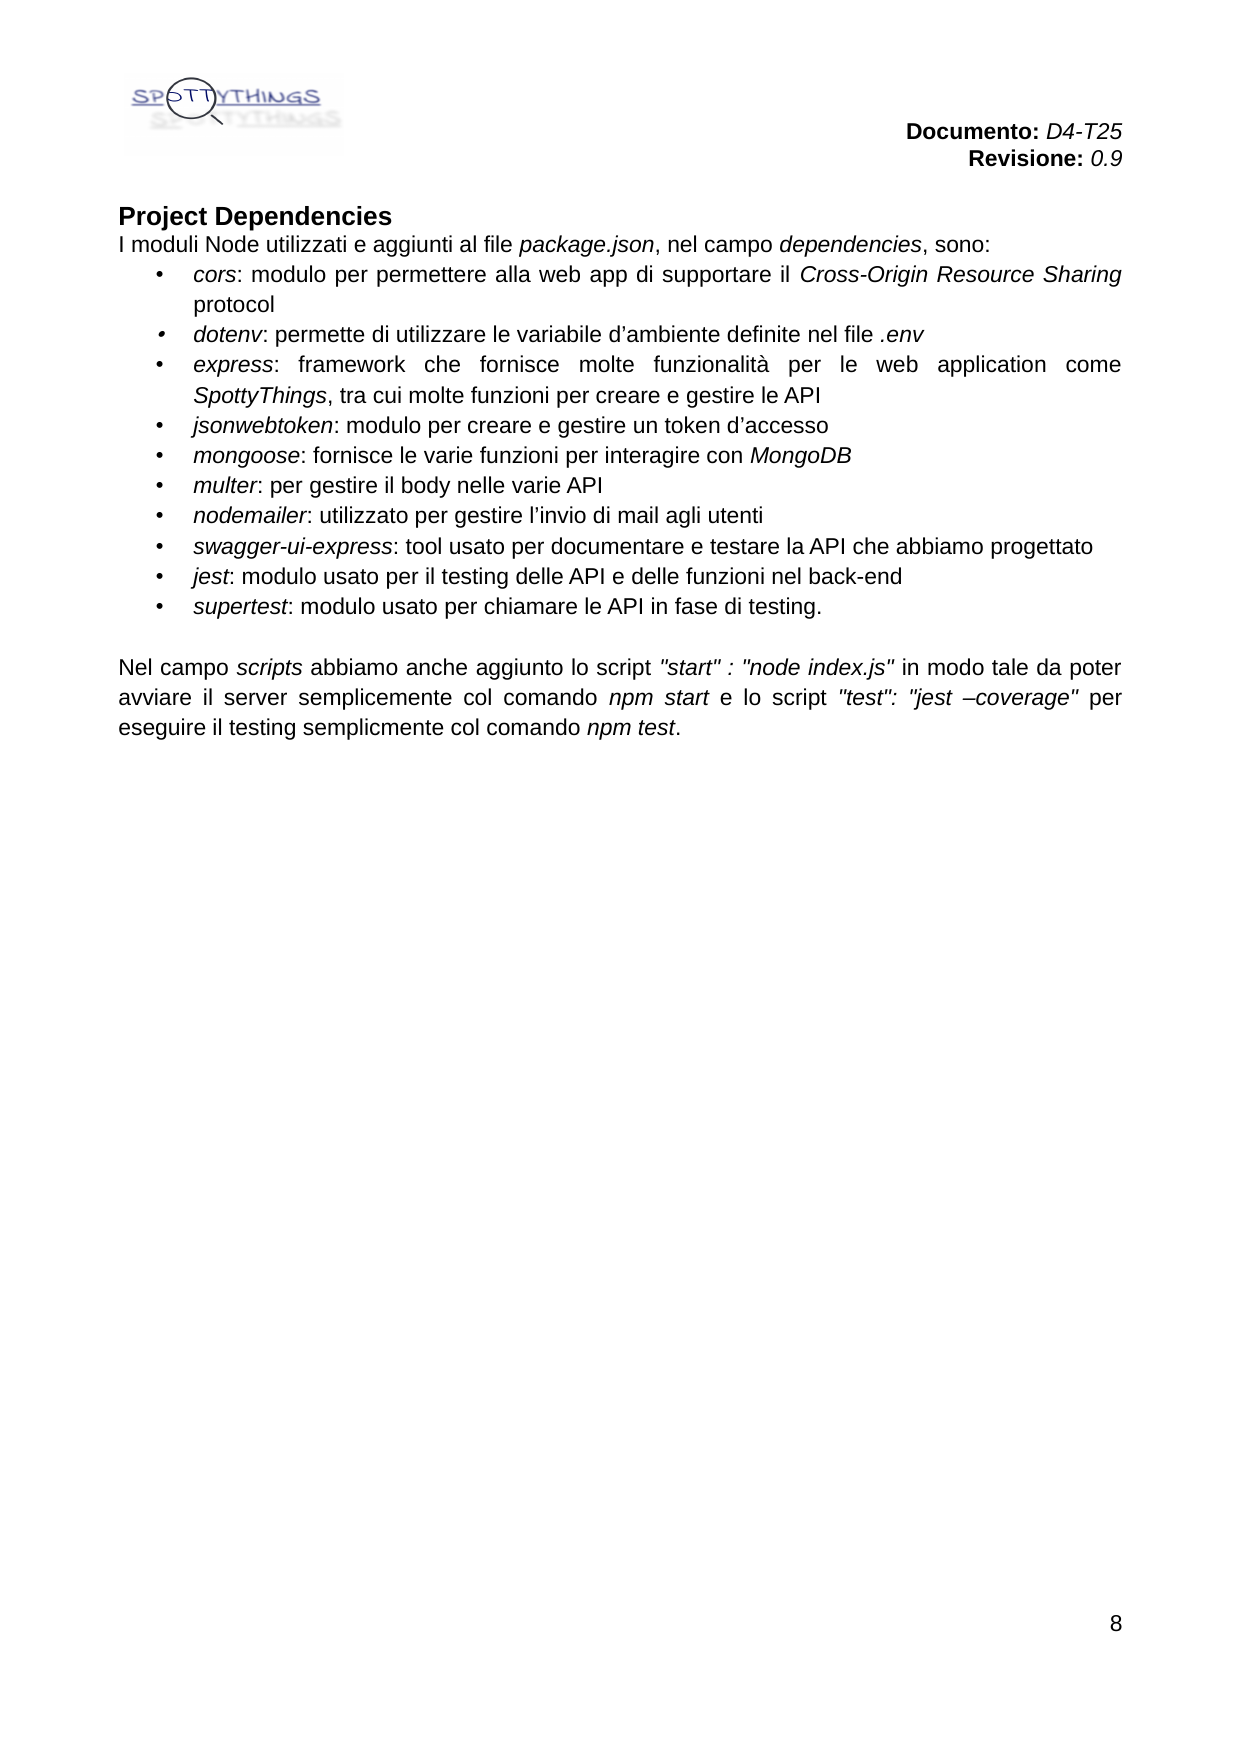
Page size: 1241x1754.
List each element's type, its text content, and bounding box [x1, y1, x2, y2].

text I moduli Node utilizzati e aggiunti al file package.json, nel campo dependencies, sono: [118, 231, 1122, 257]
list mongoose: fornisce le varie funzioni per interagire con MongoDB [156, 442, 1122, 468]
list jest: modulo usato per il testing delle API e delle funzioni nel back-end [156, 563, 1122, 589]
list dotenv: permette di utilizzare le variabile d’ambiente definite nel file .env [156, 321, 1122, 347]
list jsonwebtoken: modulo per creare e gestire un token d’accesso [156, 412, 1122, 438]
subtitle Project Dependencies [118, 200, 1122, 231]
picture [123, 73, 345, 156]
list nodemailer: utilizzato per gestire l’invio di mail agli utenti [156, 502, 1122, 529]
list express: framework che fornisce molte funzionalità per le web application come SpottyThings, tra cui molte funzioni per creare e gestire le API [156, 351, 1122, 408]
text Nel campo scripts abbiamo anche aggiunto lo script "start" : "node index.js" in modo tale da poter avviare il server semplicemente col comando npm start e lo script "test": "jest –coverage" per eseguire il testing semplicmente col comando npm test. [118, 653, 1122, 740]
list swagger-ui-express: tool usato per documentare e testare la API che abbiamo progettato [156, 533, 1122, 559]
list supertest: modulo usato per chiamare le API in fase di testing. [156, 593, 1122, 619]
list cors: modulo per permettere alla web app di supportare il Cross-Origin Resource Sharing protocol [156, 261, 1122, 317]
list multer: per gestire il body nelle varie API [156, 472, 1122, 498]
